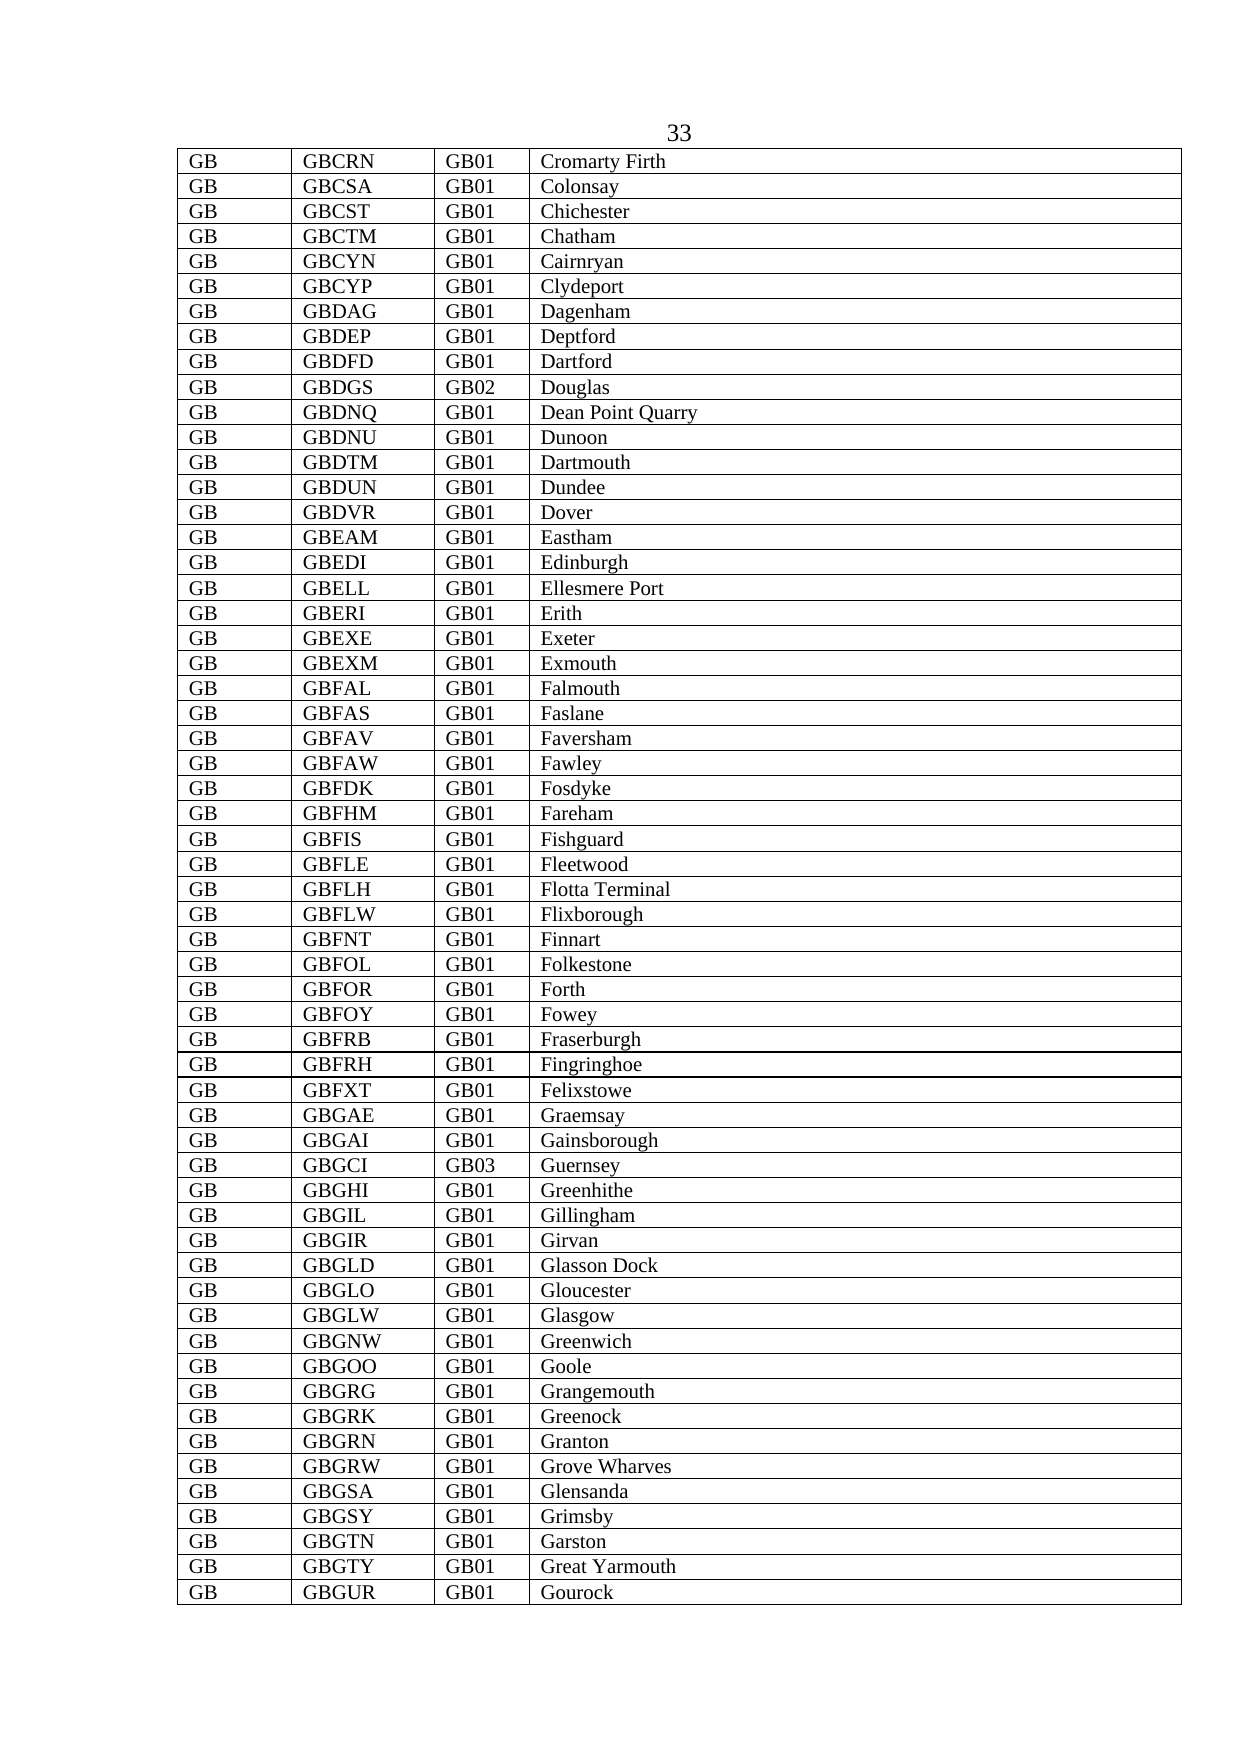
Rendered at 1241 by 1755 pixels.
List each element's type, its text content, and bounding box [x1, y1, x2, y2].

table_cell Felixstowe [530, 1078, 1181, 1102]
table_cell GBGTY [292, 1555, 434, 1578]
table_cell GB [178, 1454, 291, 1478]
table_cell GBGLD [292, 1253, 434, 1277]
table_cell Girvan [530, 1228, 1181, 1252]
table_cell GB [178, 500, 291, 524]
table_cell GBGAE [292, 1103, 434, 1127]
table_cell GB [178, 751, 291, 775]
table_cell Clydeport [530, 274, 1181, 298]
table_cell GB01 [435, 826, 529, 851]
table_cell Exmouth [530, 651, 1181, 675]
table_cell GB01 [435, 500, 529, 524]
table_cell GB01 [435, 877, 529, 901]
table_cell Chichester [530, 199, 1181, 223]
table_cell GB [178, 1354, 291, 1378]
table_cell GB [178, 1304, 291, 1327]
table_cell GBGNW [292, 1329, 434, 1353]
table_cell GB [178, 400, 291, 424]
table_cell GBDTM [292, 450, 434, 474]
table_cell GB01 [435, 1379, 529, 1403]
table_cell GB01 [435, 1555, 529, 1578]
table_cell Dundee [530, 475, 1181, 499]
table_cell GB01 [435, 1429, 529, 1453]
table_cell Gloucester [530, 1278, 1181, 1302]
table_cell GB [178, 1278, 291, 1302]
table_cell GB03 [435, 1153, 529, 1177]
table_cell Glensanda [530, 1479, 1181, 1503]
table_cell GB01 [435, 1479, 529, 1503]
table_cell GB01 [435, 1128, 529, 1152]
table_cell GB01 [435, 977, 529, 1001]
table_cell GB01 [435, 1504, 529, 1528]
table_cell GB01 [435, 249, 529, 273]
table_cell Garston [530, 1529, 1181, 1553]
table_cell GB [178, 1228, 291, 1252]
table_cell Flotta Terminal [530, 877, 1181, 901]
table_cell GB [178, 1078, 291, 1102]
table_cell GBGRK [292, 1404, 434, 1428]
table_cell GB [178, 601, 291, 624]
table_cell GB01 [435, 1027, 529, 1051]
table_cell GB01 [435, 852, 529, 876]
table_cell GB01 [435, 927, 529, 951]
table_cell GBGHI [292, 1178, 434, 1202]
table_cell GB01 [435, 324, 529, 348]
table_cell Graemsay [530, 1103, 1181, 1127]
table_cell GB [178, 726, 291, 750]
table_cell GB01 [435, 1454, 529, 1478]
table_cell GB [178, 826, 291, 851]
table_cell GB [178, 952, 291, 976]
table_cell GBGSY [292, 1504, 434, 1528]
table_cell Greenhithe [530, 1178, 1181, 1202]
table_cell GB [178, 877, 291, 901]
table_cell GB01 [435, 726, 529, 750]
table_cell GB [178, 977, 291, 1001]
table_cell GBFAW [292, 751, 434, 775]
table_cell GB [178, 1404, 291, 1428]
table_cell Greenwich [530, 1329, 1181, 1353]
table_cell GBFIS [292, 826, 434, 851]
table_cell GBFLE [292, 852, 434, 876]
table_cell GB01 [435, 1580, 529, 1604]
table_cell GB01 [435, 400, 529, 424]
table_cell GB01 [435, 274, 529, 298]
table_cell Eastham [530, 525, 1181, 549]
table_cell GB01 [435, 525, 529, 549]
table_cell Dover [530, 500, 1181, 524]
table_cell GB01 [435, 299, 529, 323]
table_cell GBFRH [292, 1053, 434, 1076]
table_cell GB01 [435, 550, 529, 574]
table_cell GB01 [435, 676, 529, 700]
table_cell Finnart [530, 927, 1181, 951]
table_cell GB [178, 450, 291, 474]
table_cell Forth [530, 977, 1181, 1001]
table_cell GBFOY [292, 1002, 434, 1026]
table_cell GB [178, 375, 291, 399]
table_cell Faversham [530, 726, 1181, 750]
table_cell Dunoon [530, 425, 1181, 449]
table_cell GB01 [435, 575, 529, 599]
table_cell GB01 [435, 149, 529, 173]
table_cell GB [178, 1128, 291, 1152]
table_cell GB01 [435, 776, 529, 800]
table_cell GB [178, 299, 291, 323]
table_cell GBCSA [292, 174, 434, 198]
table_cell GB01 [435, 350, 529, 373]
table_cell GB [178, 425, 291, 449]
table_cell GB [178, 1329, 291, 1353]
table_cell Grangemouth [530, 1379, 1181, 1403]
table_cell GBFDK [292, 776, 434, 800]
table_cell GB [178, 475, 291, 499]
table_cell GB01 [435, 425, 529, 449]
table_cell GBCRN [292, 149, 434, 173]
table_cell GB01 [435, 751, 529, 775]
table_cell GBDUN [292, 475, 434, 499]
table_cell GB [178, 149, 291, 173]
table_cell GBGIL [292, 1203, 434, 1227]
table_cell Fingringhoe [530, 1053, 1181, 1076]
table_cell GB [178, 1529, 291, 1553]
table_cell GB01 [435, 902, 529, 926]
table_cell GBELL [292, 575, 434, 599]
table_cell GBDVR [292, 500, 434, 524]
table_cell GB [178, 1479, 291, 1503]
table_cell GB [178, 651, 291, 675]
table_cell GB [178, 1555, 291, 1578]
table_cell GBGSA [292, 1479, 434, 1503]
table_cell GB [178, 701, 291, 725]
table_cell Falmouth [530, 676, 1181, 700]
table_cell GBERI [292, 601, 434, 624]
table_cell GB [178, 1027, 291, 1051]
table_cell GB01 [435, 801, 529, 825]
table_cell GBFOL [292, 952, 434, 976]
table_cell GBDNQ [292, 400, 434, 424]
table_cell GBFLH [292, 877, 434, 901]
table_cell GB [178, 575, 291, 599]
table_cell GB [178, 199, 291, 223]
table_cell GBGTN [292, 1529, 434, 1553]
table_cell GB01 [435, 199, 529, 223]
table_cell Glasson Dock [530, 1253, 1181, 1277]
table_cell GB [178, 224, 291, 248]
table_cell GB01 [435, 1078, 529, 1102]
table_cell GB01 [435, 1053, 529, 1076]
table_cell Fareham [530, 801, 1181, 825]
table_cell GB [178, 801, 291, 825]
table_cell GB [178, 1504, 291, 1528]
table_cell GB01 [435, 952, 529, 976]
table_cell GB01 [435, 1228, 529, 1252]
table_cell GB [178, 550, 291, 574]
table_cell Flixborough [530, 902, 1181, 926]
table_cell GBFOR [292, 977, 434, 1001]
table_cell Gourock [530, 1580, 1181, 1604]
table_cell Glasgow [530, 1304, 1181, 1327]
table_cell GB01 [435, 1529, 529, 1553]
table_cell GBFLW [292, 902, 434, 926]
table_cell Douglas [530, 375, 1181, 399]
table_cell GB [178, 1053, 291, 1076]
table_cell GBGAI [292, 1128, 434, 1152]
table_cell GBEAM [292, 525, 434, 549]
table_cell GB [178, 1253, 291, 1277]
table_cell GBCYN [292, 249, 434, 273]
table_cell GBDEP [292, 324, 434, 348]
table_cell GB [178, 927, 291, 951]
table_cell GB01 [435, 601, 529, 624]
table_cell GB01 [435, 1103, 529, 1127]
table_cell GBFNT [292, 927, 434, 951]
table_cell GB [178, 1429, 291, 1453]
table_cell GBEXM [292, 651, 434, 675]
table_cell GBGRG [292, 1379, 434, 1403]
table_cell Gillingham [530, 1203, 1181, 1227]
table_cell Colonsay [530, 174, 1181, 198]
table_cell GB01 [435, 1253, 529, 1277]
table_cell GB [178, 1002, 291, 1026]
table_cell GB01 [435, 1178, 529, 1202]
table_cell GB02 [435, 375, 529, 399]
table_cell GB01 [435, 224, 529, 248]
table_cell Granton [530, 1429, 1181, 1453]
table_cell GB01 [435, 1404, 529, 1428]
table_cell Guernsey [530, 1153, 1181, 1177]
table_cell Deptford [530, 324, 1181, 348]
table_cell Fowey [530, 1002, 1181, 1026]
table_cell Cairnryan [530, 249, 1181, 273]
table_cell GB01 [435, 651, 529, 675]
table_cell Fleetwood [530, 852, 1181, 876]
table_cell GB01 [435, 1354, 529, 1378]
table_cell GBFRB [292, 1027, 434, 1051]
table_cell GB [178, 1178, 291, 1202]
table_cell Ellesmere Port [530, 575, 1181, 599]
table_cell Erith [530, 601, 1181, 624]
table_cell GB [178, 902, 291, 926]
table_cell GBGIR [292, 1228, 434, 1252]
table_cell Dagenham [530, 299, 1181, 323]
table_cell GB [178, 174, 291, 198]
table_cell GB [178, 324, 291, 348]
table_cell GB [178, 1153, 291, 1177]
table_cell Edinburgh [530, 550, 1181, 574]
table_cell Chatham [530, 224, 1181, 248]
table_cell Fraserburgh [530, 1027, 1181, 1051]
table_cell GB01 [435, 1304, 529, 1327]
table_cell GB01 [435, 1002, 529, 1026]
table_cell GB01 [435, 626, 529, 650]
table_cell GBGRW [292, 1454, 434, 1478]
table_cell GBCTM [292, 224, 434, 248]
table_cell Cromarty Firth [530, 149, 1181, 173]
table_cell GBFAL [292, 676, 434, 700]
table_cell GB [178, 274, 291, 298]
table_cell Faslane [530, 701, 1181, 725]
table_cell Fawley [530, 751, 1181, 775]
table_cell GB [178, 525, 291, 549]
table_cell Dean Point Quarry [530, 400, 1181, 424]
table_cell GB [178, 249, 291, 273]
table_cell GBDNU [292, 425, 434, 449]
table_cell Dartford [530, 350, 1181, 373]
table_cell GB01 [435, 1329, 529, 1353]
table_cell GB [178, 776, 291, 800]
table_cell GBEDI [292, 550, 434, 574]
table_cell Folkestone [530, 952, 1181, 976]
table_cell Great Yarmouth [530, 1555, 1181, 1578]
table_cell GBGUR [292, 1580, 434, 1604]
table_cell GB [178, 1103, 291, 1127]
table_cell GBGRN [292, 1429, 434, 1453]
table_cell GB01 [435, 701, 529, 725]
table_cell GBCYP [292, 274, 434, 298]
table_cell Fosdyke [530, 776, 1181, 800]
table_cell GB [178, 350, 291, 373]
table_cell GB01 [435, 475, 529, 499]
table_cell Grove Wharves [530, 1454, 1181, 1478]
table_cell GBGOO [292, 1354, 434, 1378]
table_cell GBFAV [292, 726, 434, 750]
table_cell GBDAG [292, 299, 434, 323]
table_cell Fishguard [530, 826, 1181, 851]
table_cell Gainsborough [530, 1128, 1181, 1152]
table_cell GB [178, 852, 291, 876]
table_cell GBFXT [292, 1078, 434, 1102]
table_cell Dartmouth [530, 450, 1181, 474]
table_cell Exeter [530, 626, 1181, 650]
table_cell GBGLO [292, 1278, 434, 1302]
table_cell GBFHM [292, 801, 434, 825]
table_cell GBGLW [292, 1304, 434, 1327]
table_cell GB01 [435, 450, 529, 474]
table_cell GB01 [435, 174, 529, 198]
table_cell GB [178, 676, 291, 700]
table_cell GB01 [435, 1278, 529, 1302]
table_cell Goole [530, 1354, 1181, 1378]
table_cell GBGCI [292, 1153, 434, 1177]
table_cell GBFAS [292, 701, 434, 725]
table_cell GB [178, 1203, 291, 1227]
table_cell GB [178, 626, 291, 650]
table_cell Greenock [530, 1404, 1181, 1428]
table_cell GBCST [292, 199, 434, 223]
table_cell GB01 [435, 1203, 529, 1227]
table_cell GBDFD [292, 350, 434, 373]
table_cell GBEXE [292, 626, 434, 650]
table_cell GB [178, 1580, 291, 1604]
table_cell GB [178, 1379, 291, 1403]
table_cell Grimsby [530, 1504, 1181, 1528]
table_cell GBDGS [292, 375, 434, 399]
